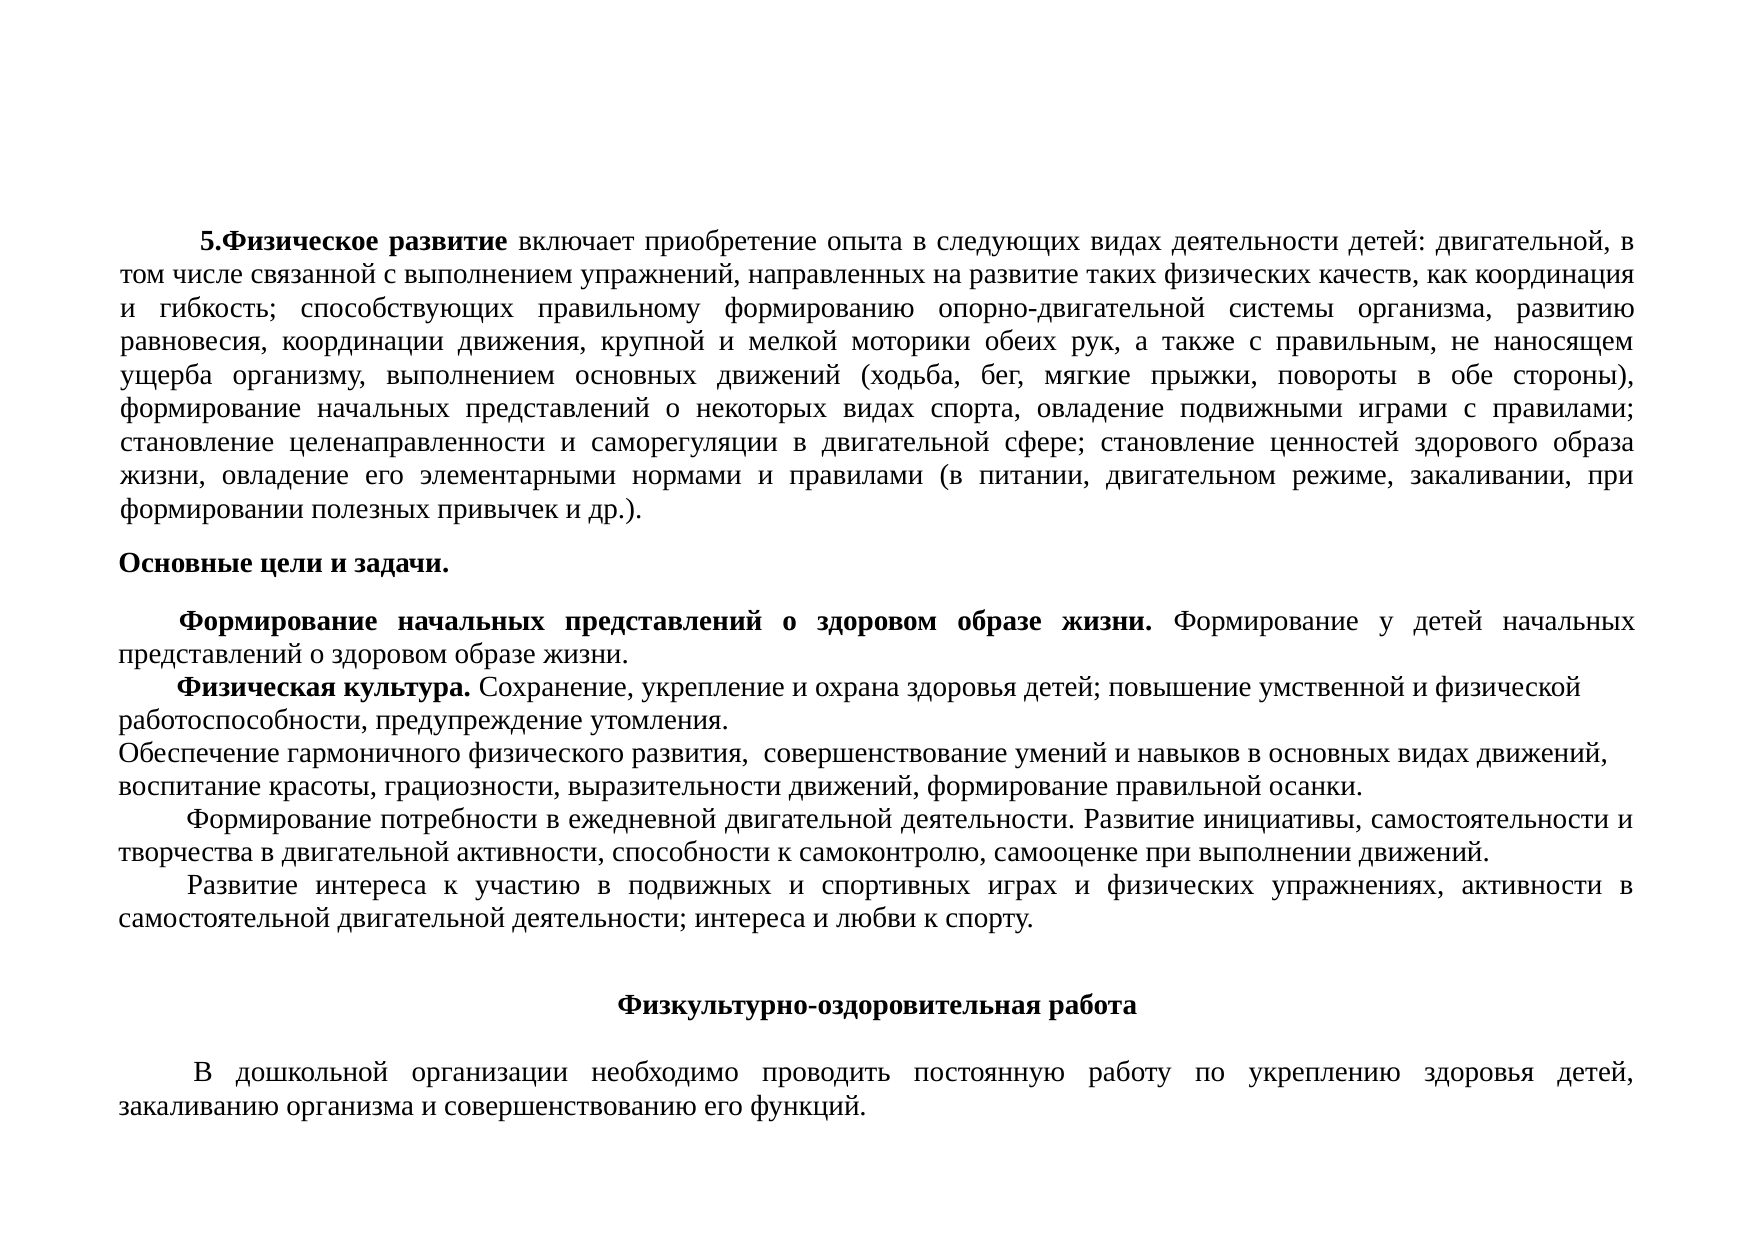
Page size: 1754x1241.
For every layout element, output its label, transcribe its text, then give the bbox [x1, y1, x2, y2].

text Физическая культура. Сохранение, укрепление и охрана здоровья детей; повышение умственной и физической работоспособности, предупреждение утомления. Обеспечение гармоничного физического развития, совершенствование умений и навыков в основных видах движений, воспитание красоты, грациозности, выразительности движений, формирование правильной осанки. [118, 670, 1636, 802]
text Физкультурно-оздоровительная работа [118, 987, 1636, 1021]
text Формирование потребности в ежедневной двигательной деятельности. Развитие инициативы, самостоятельности и творчества в двигательной активности, способности к самоконтролю, самооценке при выполнении движений. [118, 802, 1636, 868]
text Развитие интереса к участию в подвижных и спортивных играх и физических упражнениях, активности в самостоятельной двигательной деятельности; интереса и любви к спорту. [118, 868, 1636, 934]
text В дошкольной организации необходимо проводить постоянную работу по укреплению здоровья детей, закаливанию организма и совершенствованию его функций. [118, 1054, 1636, 1122]
text Основные цели и задачи. [118, 549, 1636, 579]
text Формирование начальных представлений о здоровом образе жизни. Формирование у детей начальных представлений о здоровом образе жизни. [118, 604, 1636, 670]
text 5.Физическое развитие включает приобретение опыта в следующих видах деятельности детей: двигательной, в том числе связанной с выполнением упражнений, направленных на развитие таких физических качеств, как координация и гибкость; способствующих правильному формированию опорно-двигательной системы организма, развитию равновесия, координации движения, крупной и мелкой моторики обеих рук, а также с правильным, не наносящем ущерба организму, выполнением основных движений (ходьба, бег, мягкие прыжки, повороты в обе стороны), формирование начальных представлений о некоторых видах спорта, овладение подвижными играми с правилами; становление целенаправленности и саморегуляции в двигательной сфере; становление ценностей здорового образа жизни, овладение его элементарными нормами и правилами (в питании, двигательном режиме, закаливании, при формировании полезных привычек и др.). [120, 223, 1636, 524]
